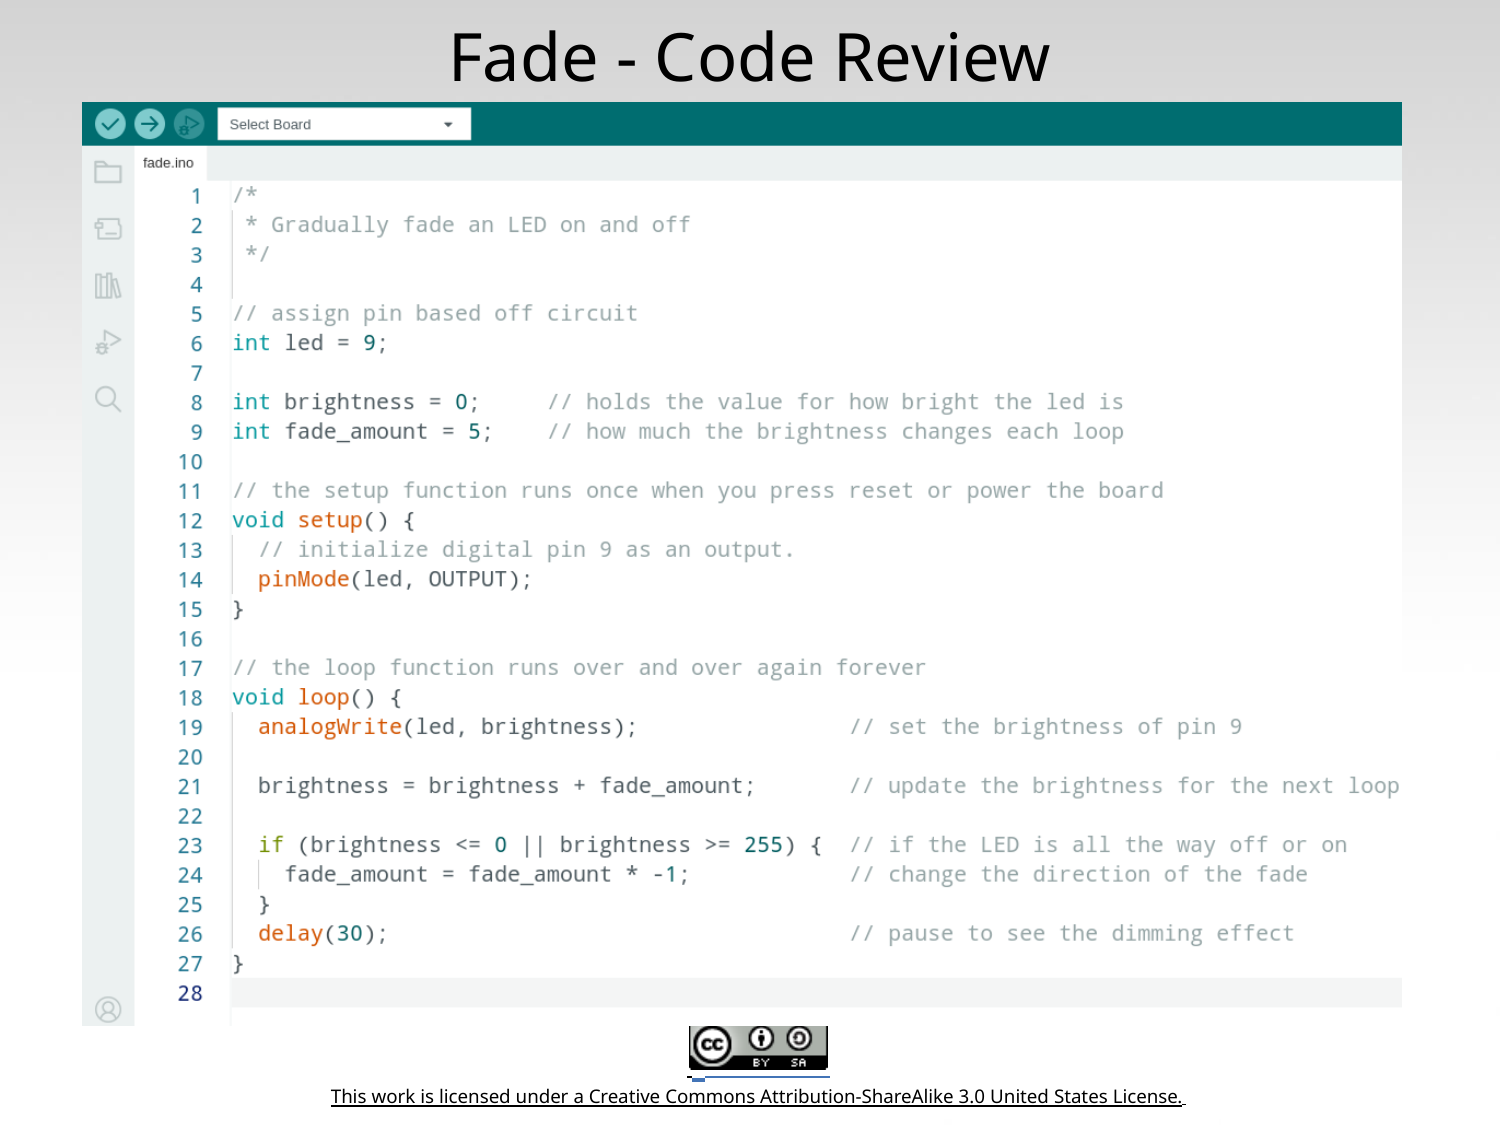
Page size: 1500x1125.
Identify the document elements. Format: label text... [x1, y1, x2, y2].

picture [0, 0, 1500, 1125]
title Fade - Code Review [112, 0, 1388, 102]
